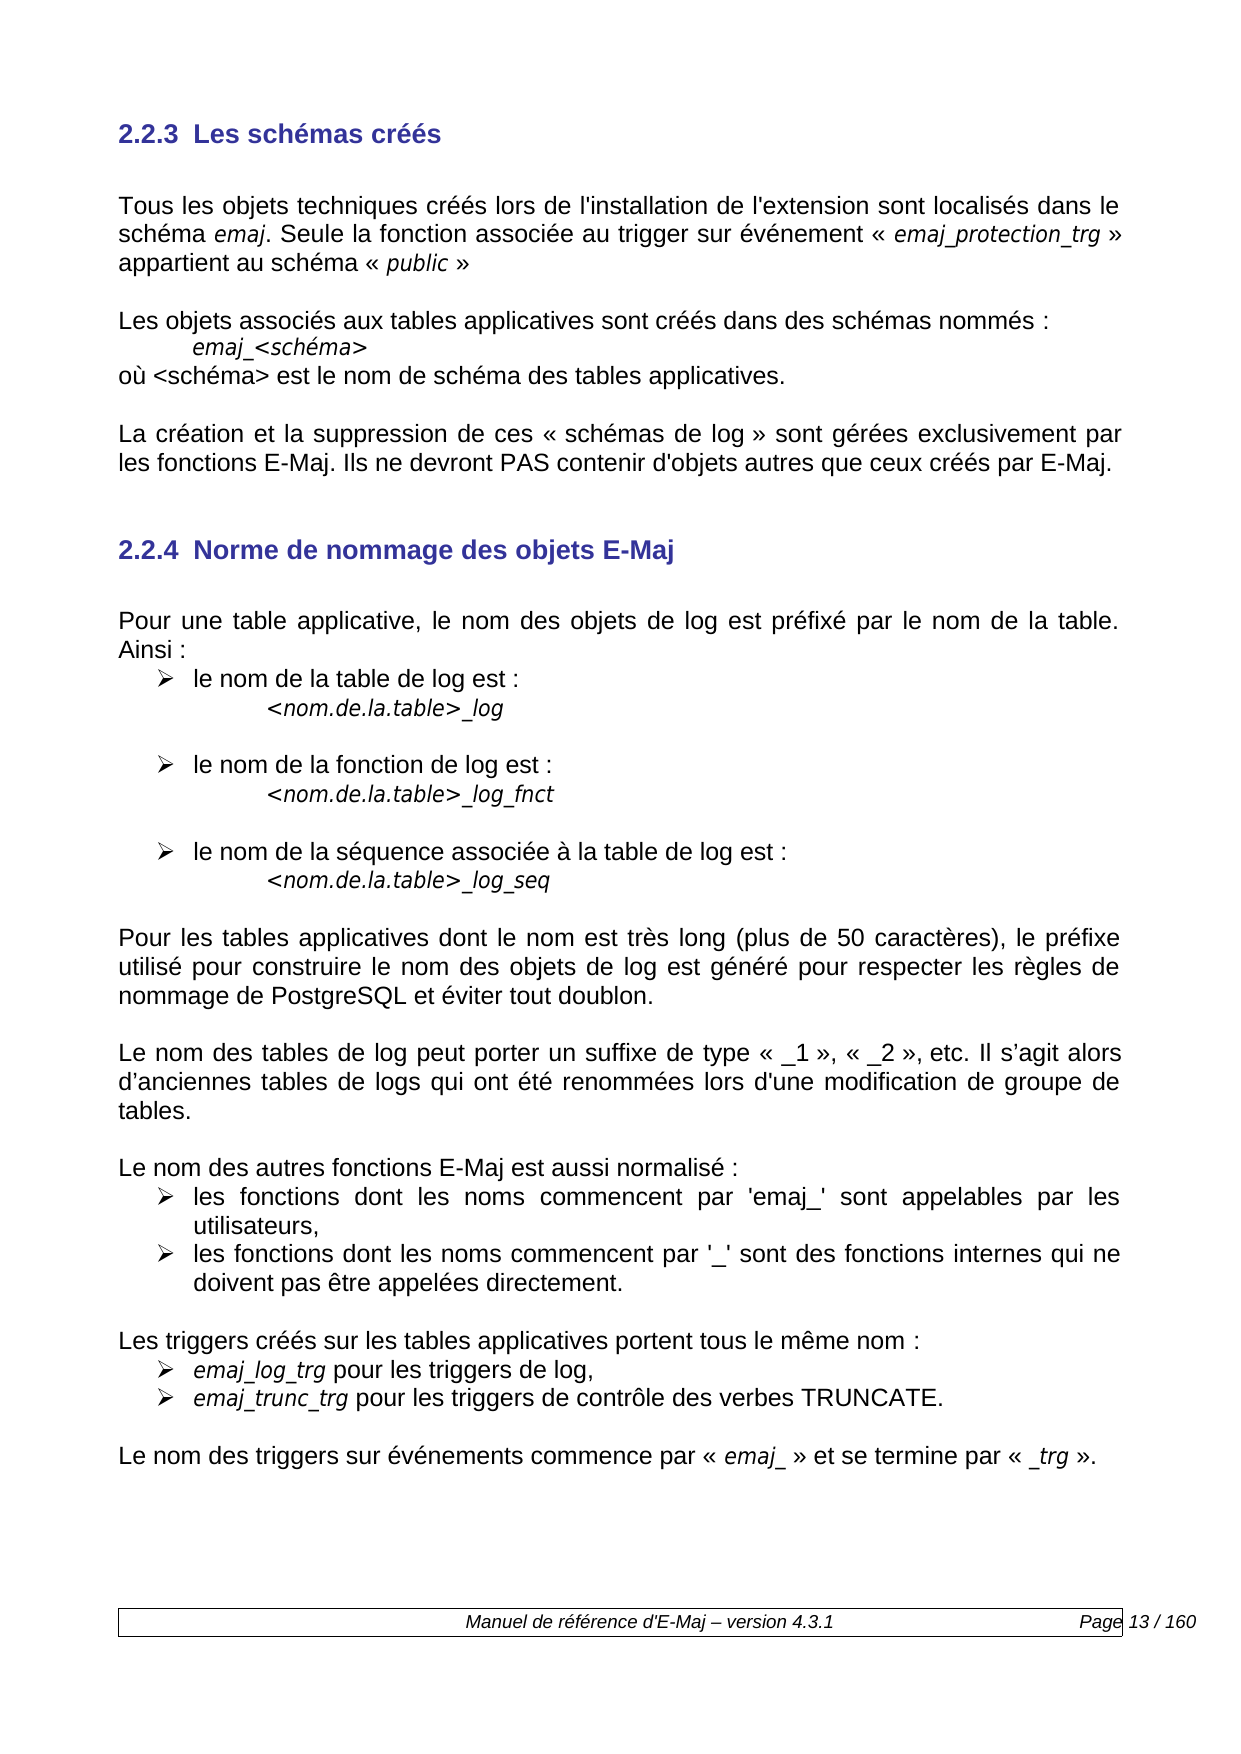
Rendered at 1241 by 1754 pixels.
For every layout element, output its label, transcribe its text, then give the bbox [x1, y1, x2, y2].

list le nom de la fonction de log est : <nom.de.la.table>_log_fnct [156, 750, 1122, 808]
list le nom de la table de log est : <nom.de.la.table>_log [156, 664, 1122, 721]
text Pour une table applicative, le nom des objets de log est préfixé par le nom de la table. Ainsi : [118, 606, 1122, 664]
list emaj_trunc_trg pour les triggers de contrôle des verbes TRUNCATE. [156, 1383, 1122, 1412]
text Le nom des tables de log peut porter un suffixe de type « _1 », « _2 », etc. Il s’agit alors d’anciennes tables de logs qui ont été renommées lors d'une modification de groupe de tables. [118, 1038, 1122, 1124]
subtitle Les schémas créés [118, 118, 1122, 149]
text où <schéma> est le nom de schéma des tables applicatives. [118, 361, 1122, 390]
text Les objets associés aux tables applicatives sont créés dans des schémas nommés : [118, 306, 1122, 334]
text La création et la suppression de ces « schémas de log » sont gérées exclusivement par les fonctions E-Maj. Ils ne devront PAS contenir d'objets autres que ceux créés par E-Maj. [118, 419, 1122, 476]
list le nom de la séquence associée à la table de log est : <nom.de.la.table>_log_seq [156, 837, 1122, 894]
text emaj_<schéma> [118, 334, 1122, 361]
subtitle Norme de nommage des objets E-Maj [118, 534, 1122, 565]
list emaj_log_trg pour les triggers de log, [156, 1354, 1122, 1383]
list les fonctions dont les noms commencent par '_' sont des fonctions internes qui ne doivent pas être appelées directement. [156, 1239, 1122, 1297]
text Le nom des triggers sur événements commence par « emaj_ » et se termine par « _trg ». [118, 1441, 1122, 1470]
text Tous les objets techniques créés lors de l'installation de l'extension sont localisés dans le schéma emaj. Seule la fonction associée au trigger sur événement « emaj_protection_trg » appartient au schéma « public » [118, 191, 1122, 277]
text Le nom des autres fonctions E-Maj est aussi normalisé : [118, 1124, 1122, 1182]
text Les triggers créés sur les tables applicatives portent tous le même nom : [118, 1326, 1122, 1354]
list les fonctions dont les noms commencent par 'emaj_' sont appelables par les utilisateurs, [156, 1182, 1122, 1239]
text Pour les tables applicatives dont le nom est très long (plus de 50 caractères), le préfixe utilisé pour construire le nom des objets de log est généré pour respecter les règles de nommage de PostgreSQL et éviter tout doublon. [118, 923, 1122, 1009]
